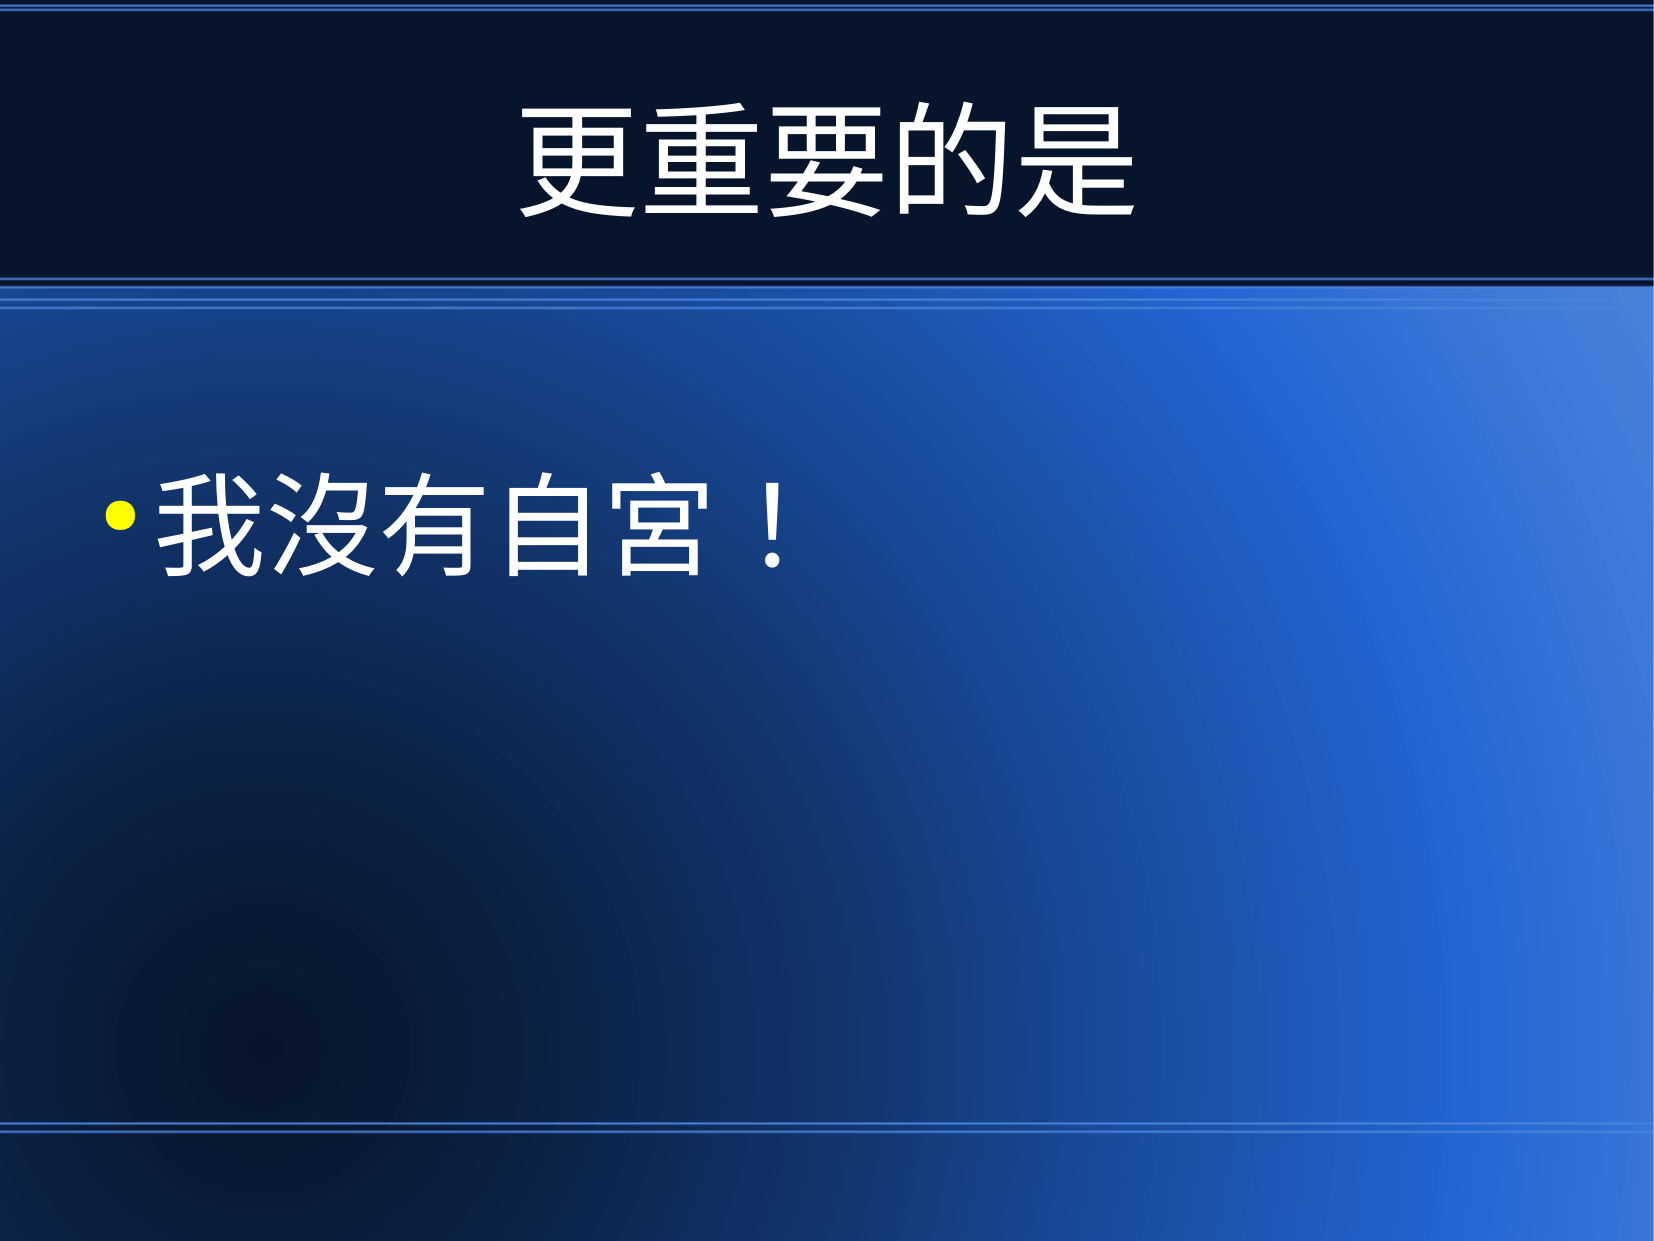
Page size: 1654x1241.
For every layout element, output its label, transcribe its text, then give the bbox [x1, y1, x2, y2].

list 我沒有自宮！ [82, 355, 1571, 1241]
title 更重要的是 [82, 49, 1571, 257]
picture [0, 0, 1654, 1241]
